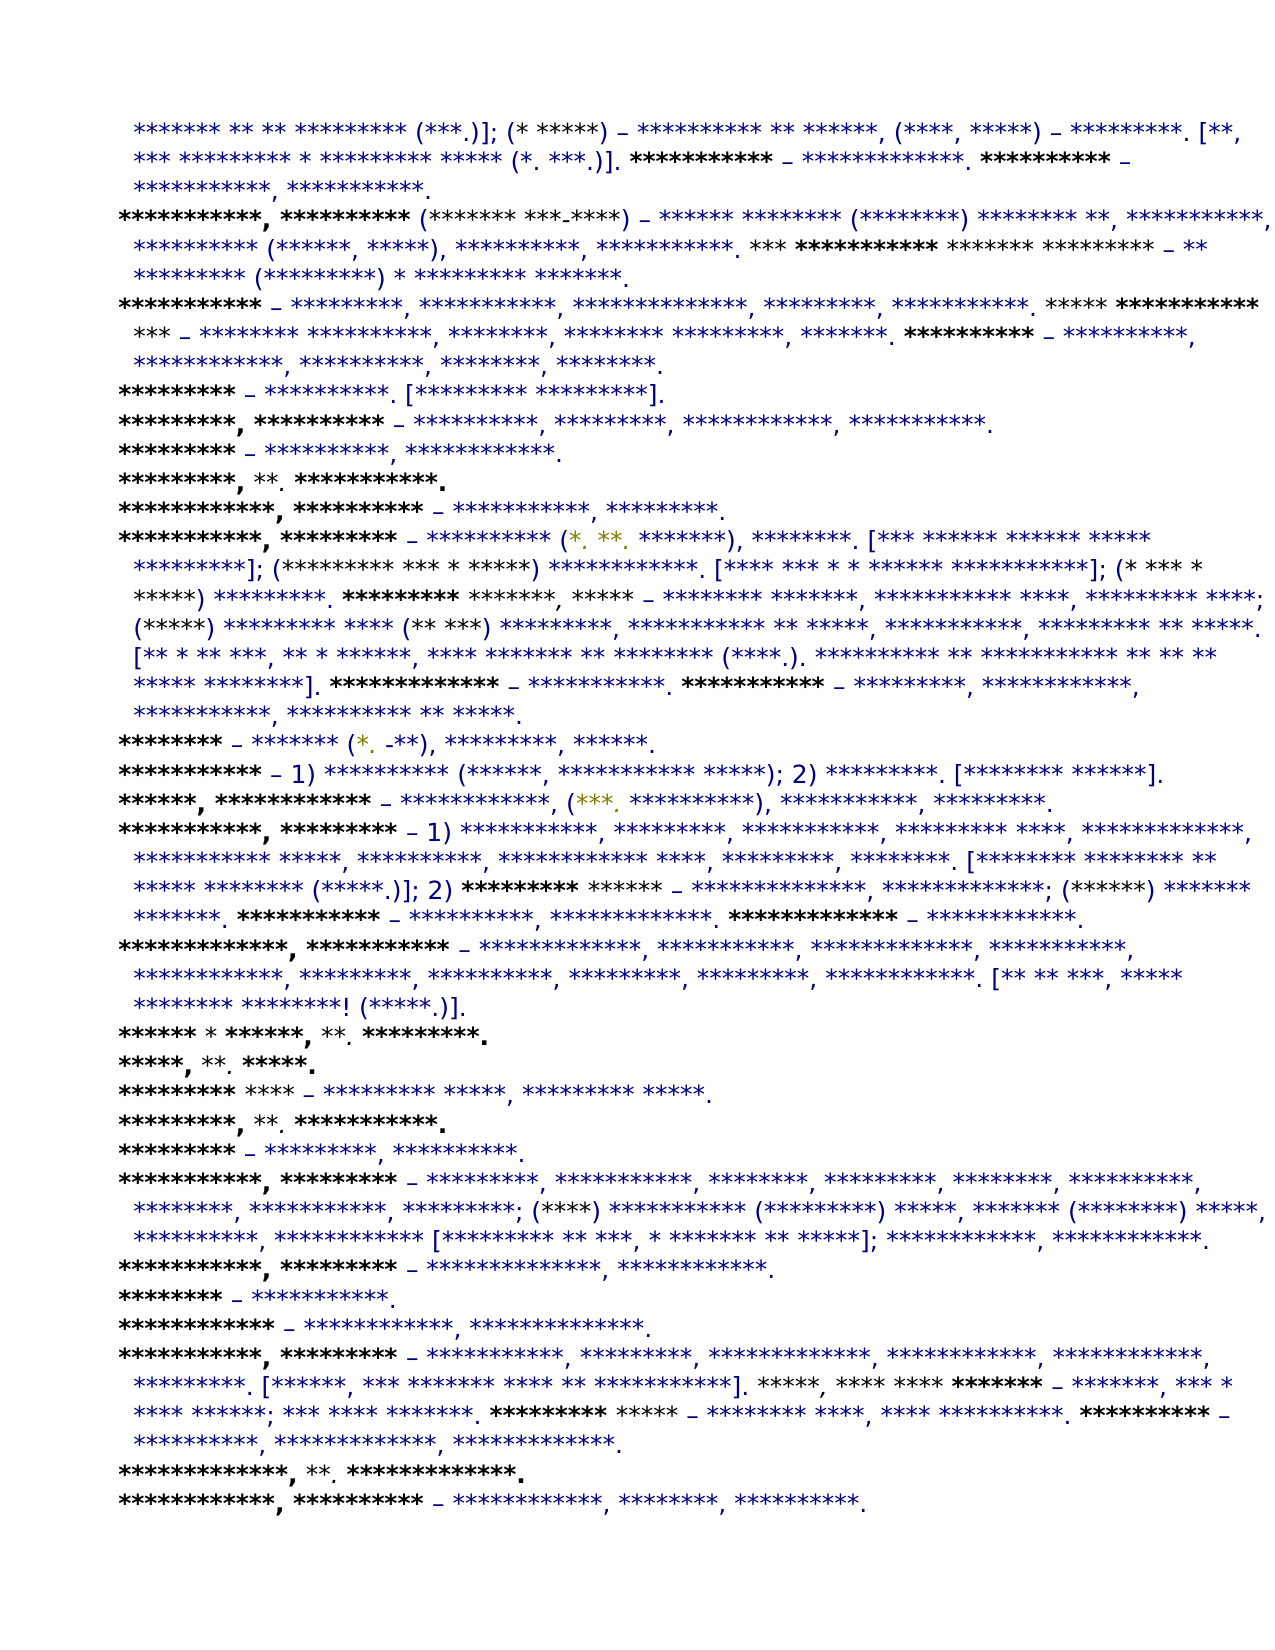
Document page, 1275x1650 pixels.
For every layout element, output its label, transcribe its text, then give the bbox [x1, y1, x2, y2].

text ********* – **********, ************. [118, 439, 1275, 468]
text ***********, ********* – ***********, *********, *************, ************, ************, *********. [******, *** ******* **** ** ***********]. *****, **** **** ******* – *******, *** * **** ******; *** **** *******. ********* ***** – ******** ****, **** **********. ********** – **********, *************, *************. [118, 1343, 1275, 1460]
text ******** – ***********. [118, 1285, 1275, 1314]
text ******, ************ – ************, (***. **********), ***********, *********. [118, 789, 1275, 818]
text *********, ********** – **********, *********, ************, ***********. [118, 410, 1275, 439]
text ********* **** – ********* *****, ********* *****. [118, 1081, 1275, 1110]
text ************ – ************, **************. [118, 1314, 1275, 1343]
text *****, **. *****. [118, 1051, 1275, 1081]
text *********, **. ***********. [118, 468, 1275, 497]
text ******** – ******* (*. -**), *********, ******. [118, 731, 1275, 760]
text ************, ********** – ************, ********, **********. [118, 1489, 1275, 1518]
text ***********, ********* – **************, ************. [118, 1256, 1275, 1285]
text *********, **. ***********. [118, 1110, 1275, 1139]
text ********* – **********. [********* *********]. [118, 381, 1275, 410]
text ********* – *********, **********. [118, 1139, 1275, 1168]
text ***********, ********* – 1) ***********, *********, ***********, ********* ****, *************, *********** *****, **********, ************ ****, *********, ********. [******** ******** ** ***** ******** (*****.)]; 2) ********* ****** – **************, *************; (******) ******* *******. *********** – **********, *************. ************* – ************. [118, 818, 1275, 935]
text *************, *********** – *************, ***********, *************, ***********, ************, *********, **********, *********, *********, ************. [** ** ***, ***** ******** ********! (*****.)]. [118, 935, 1275, 1022]
text ****** * ******, **. *********. [118, 1022, 1275, 1051]
text ***********, ********* – ********** (*. **. *******), ********. [*** ****** ****** ***** *********]; (********* *** * *****) ************. [**** *** * * ****** ***********]; (* *** * *****) *********. ********* *******, ***** – ******** *******, *********** ****, ********* ****; (*****) ********* **** (** ***) *********, *********** ** *****, ***********, ********* ** *****. [** * ** ***, ** * ******, **** ******* ** ******** (****.). ********** ** *********** ** ** ** ***** ********]. ************* – ***********. *********** – *********, ************, ***********, ********** ** *****. [118, 526, 1275, 731]
text *********** – *********, ***********, **************, *********, ***********. ***** *********** *** – ******** **********, ********, ******** *********, *******. ********** – **********, ************, **********, ********, ********. [118, 293, 1275, 381]
text ******* ** ** ********* (***.)]; (* *****) – ********** ** ******, (****, *****) – *********. [**, *** ********* * ********* ***** (*. ***.)]. *********** – *************. ********** – ***********, ***********. [118, 118, 1275, 206]
text *********** – 1) ********** (******, *********** *****); 2) *********. [******** ******]. [118, 760, 1275, 789]
text *************, **. *************. [118, 1460, 1275, 1489]
text ************, ********** – ***********, *********. [118, 497, 1275, 526]
text ***********, ********* – *********, ***********, ********, *********, ********, **********, ********, ***********, *********; (****) *********** (*********) *****, ******* (********) *****, **********, ************ [********* ** ***, * ******* ** *****]; ************, ************. [118, 1168, 1275, 1256]
text ***********, ********** (******* ***-****) – ****** ******** (********) ******** **, ***********, ********** (******, *****), **********, ***********. *** *********** ******* ********* – ** ********* (*********) * ********* *******. [118, 206, 1275, 293]
